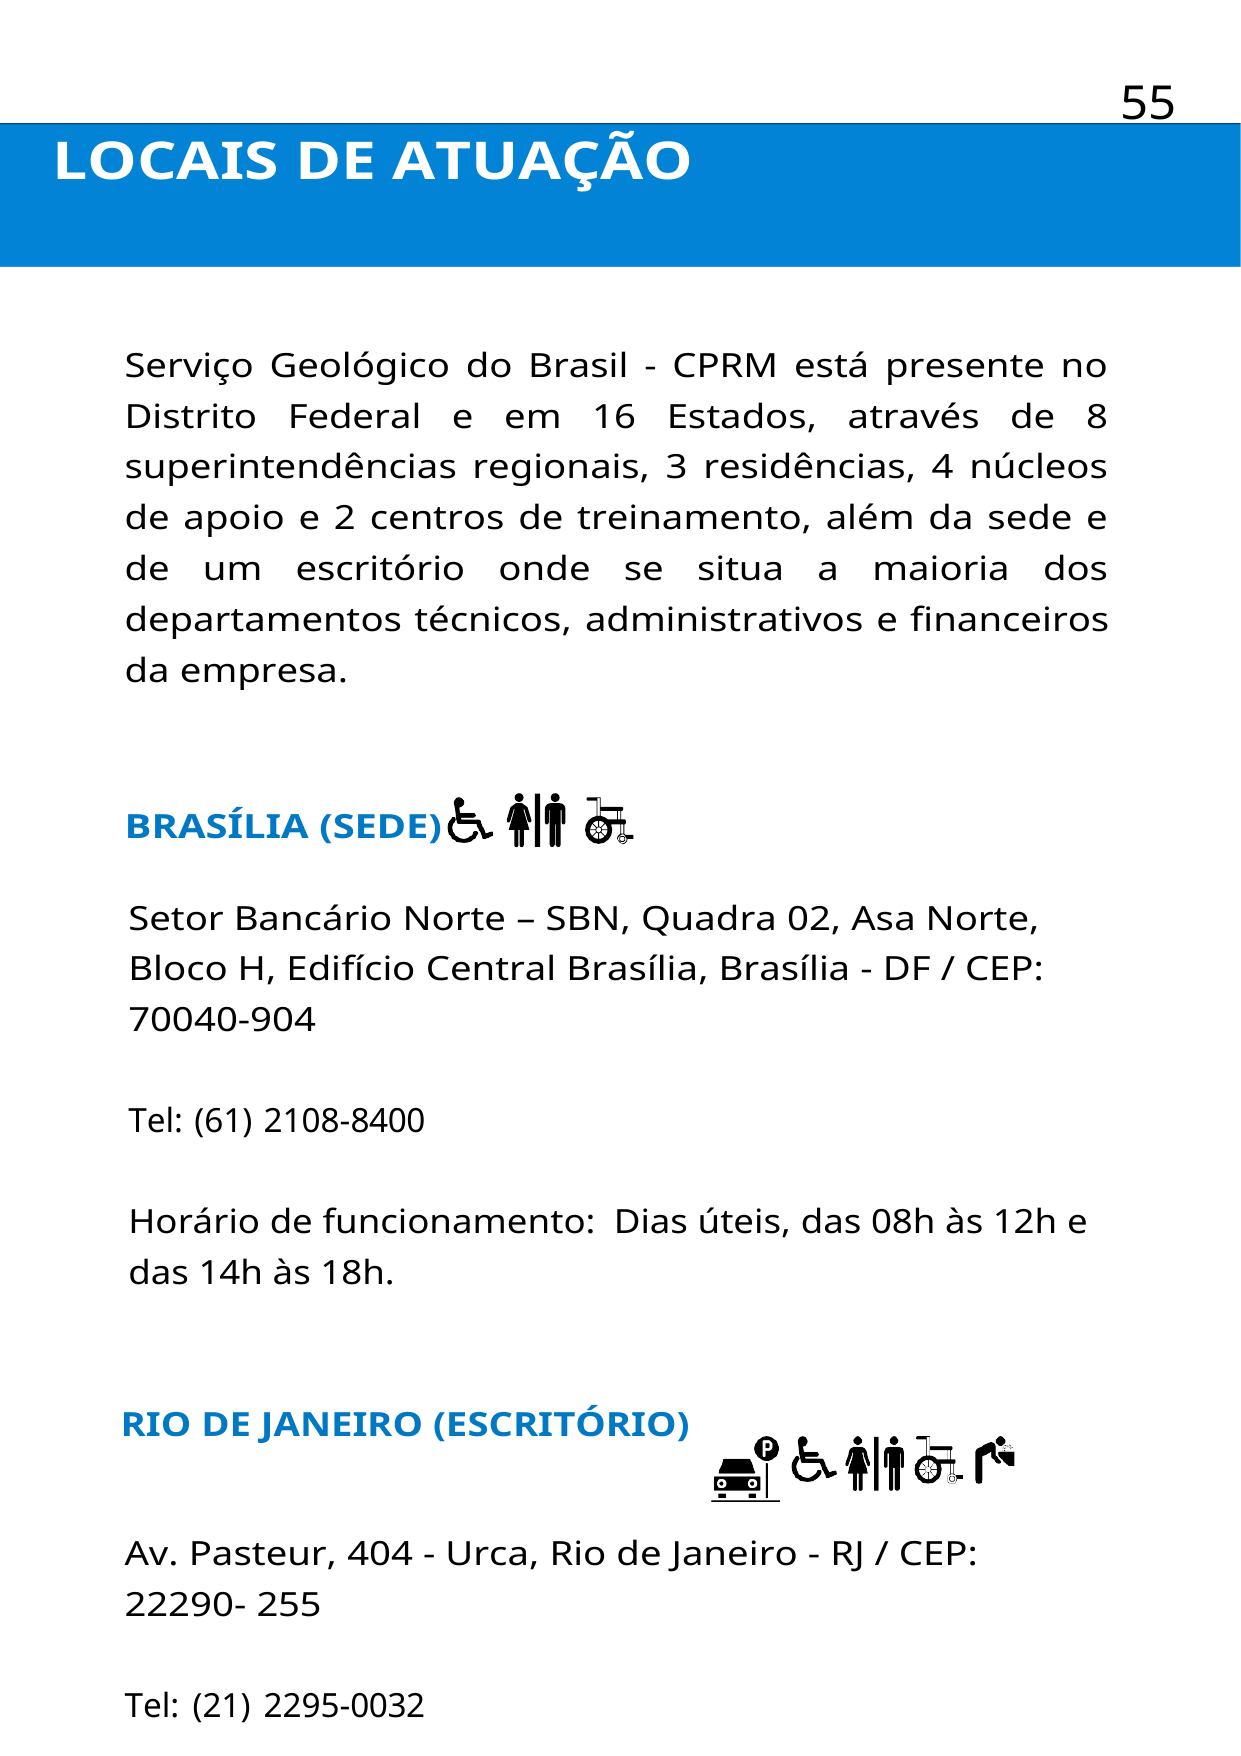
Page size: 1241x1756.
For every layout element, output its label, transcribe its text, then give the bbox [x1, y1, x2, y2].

subtitle BRASÍLIA (SEDE) [124, 803, 515, 848]
subtitle [523, 803, 551, 848]
text Tel: (21) 2295-0032 [124, 1681, 1241, 1727]
text Tel: (61) 2108-8400 [128, 1097, 1241, 1142]
text Horário de funcionamento: Dias úteis, das 08h às 12h e das 14h às 18h. [128, 1198, 1107, 1294]
text Serviço Geológico do Brasil - CPRM está presente no Distrito Federal e em 16 Estados, através de 8 superintendências regionais, 3 residências, 4 núcleos de apoio e 2 centros de treinamento, além da sede e de um escritório onde se situa a maioria dos departamentos técnicos, administrativos e financeiros da empresa. [124, 342, 1109, 692]
subtitle [559, 803, 1241, 848]
text Av. Pasteur, 404 - Urca, Rio de Janeiro - RJ / CEP: 22290- 255 [124, 1529, 1107, 1626]
text Setor Bancário Norte – SBN, Quadra 02, Asa Norte, Bloco H, Edifício Central Brasília, Brasília - DF / CEP: 70040-904 [128, 894, 1107, 1041]
subtitle RIO DE JANEIRO (ESCRITÓRIO) [120, 1401, 1241, 1502]
